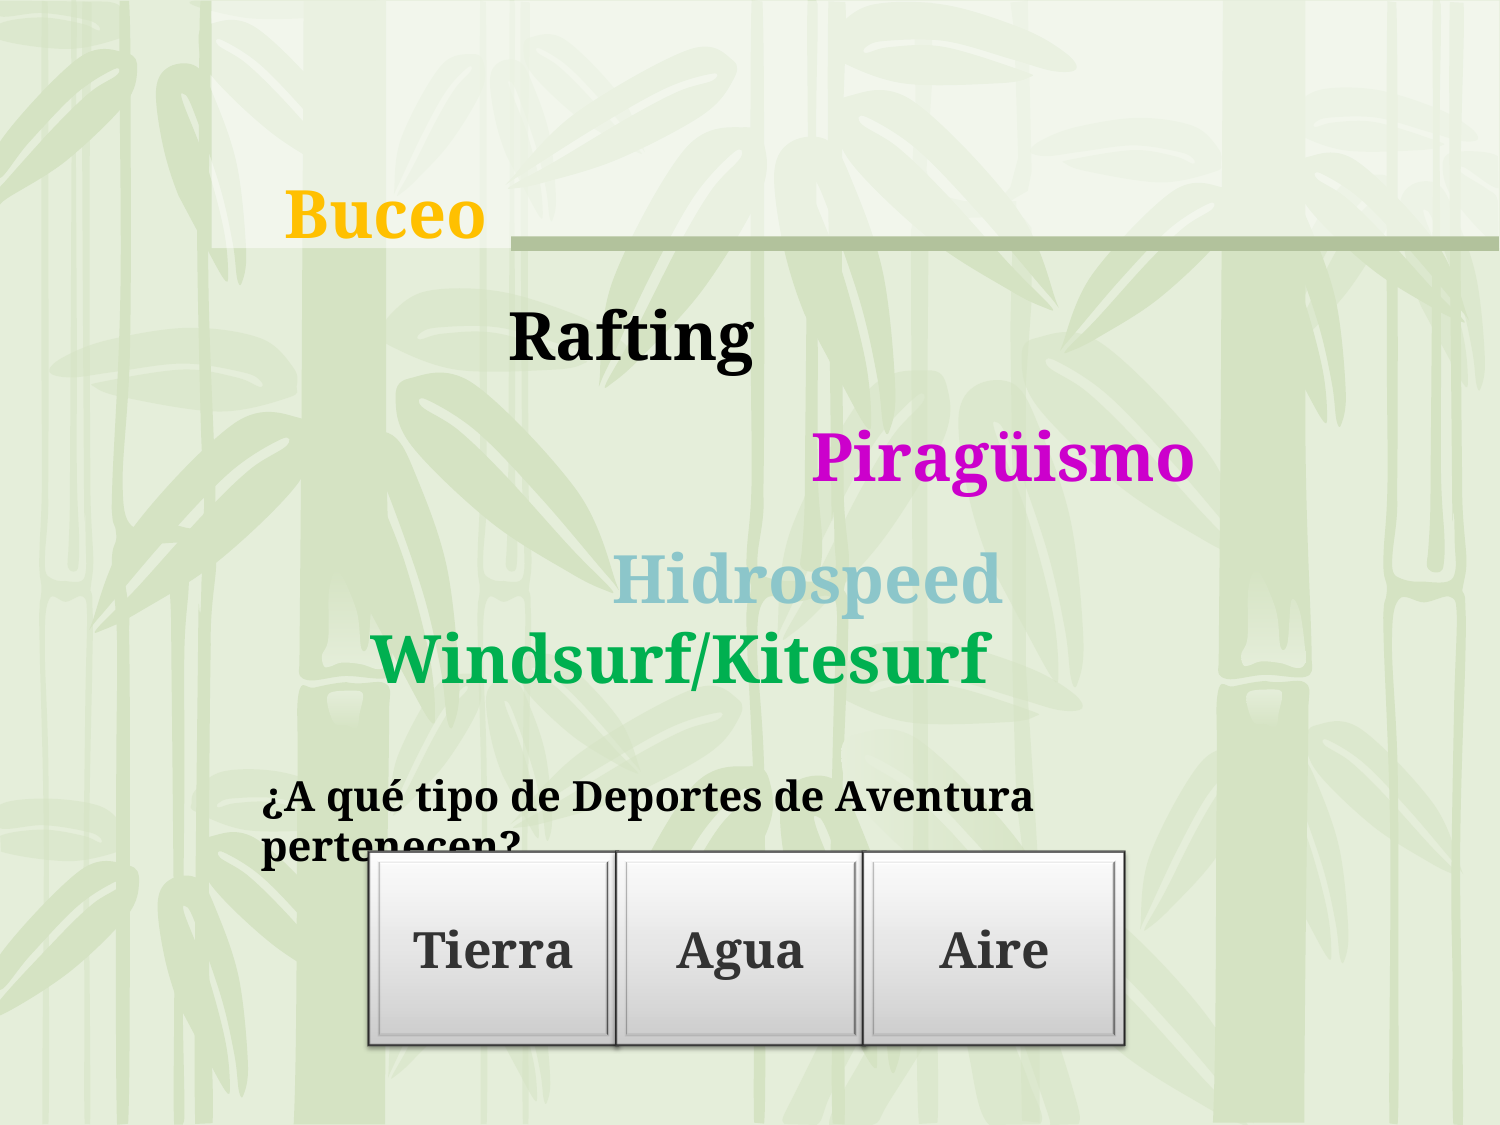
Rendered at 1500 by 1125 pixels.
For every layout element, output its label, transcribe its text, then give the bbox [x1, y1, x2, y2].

text_box Tierra [369, 852, 606, 1045]
text_box Buceo Rafting Piragüismo Hidrospeed Windsurf/Kitesurf [269, 163, 1239, 761]
text_box ¿A qué tipo de Deportes de Aventura pertenecen? [246, 761, 1274, 878]
text_box Agua [617, 852, 853, 1045]
text_box Aire [864, 852, 1126, 1045]
picture [359, 845, 1135, 1057]
